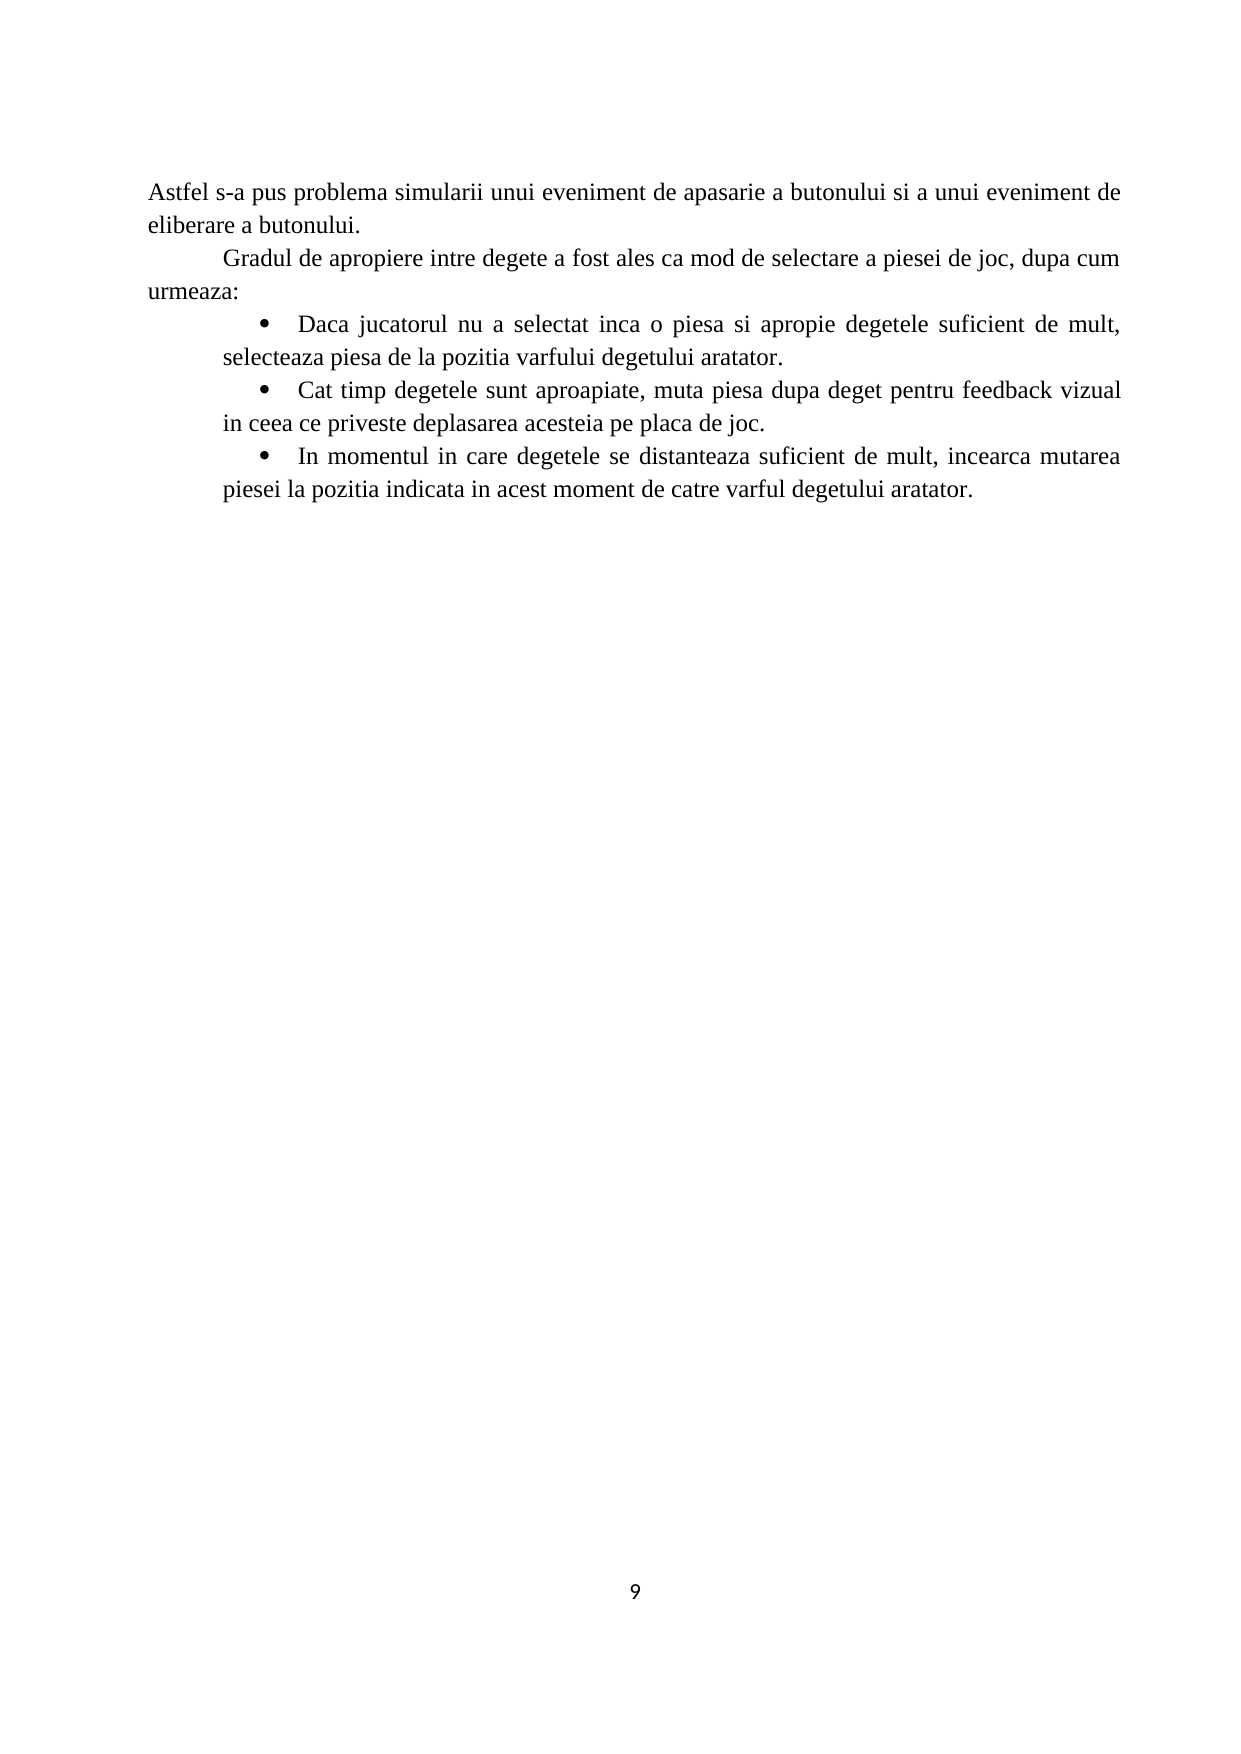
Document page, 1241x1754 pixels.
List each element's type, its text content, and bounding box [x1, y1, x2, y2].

list In momentul in care degetele se distanteaza suficient de mult, incearca mutarea piesei la pozitia indicata in acest moment de catre varful degetului aratator. [185, 441, 1122, 503]
text Gradul de apropiere intre degete a fost ales ca mod de selectare a piesei de joc, dupa cum urmeaza: [148, 243, 1122, 305]
text Astfel s-a pus problema simularii unui eveniment de apasarie a butonului si a unui eveniment de eliberare a butonului. [148, 177, 1122, 239]
list Daca jucatorul nu a selectat inca o piesa si apropie degetele suficient de mult, selecteaza piesa de la pozitia varfului degetului aratator. [185, 309, 1122, 371]
list Cat timp degetele sunt aproapiate, muta piesa dupa deget pentru feedback vizual in ceea ce priveste deplasarea acesteia pe placa de joc. [185, 375, 1122, 437]
